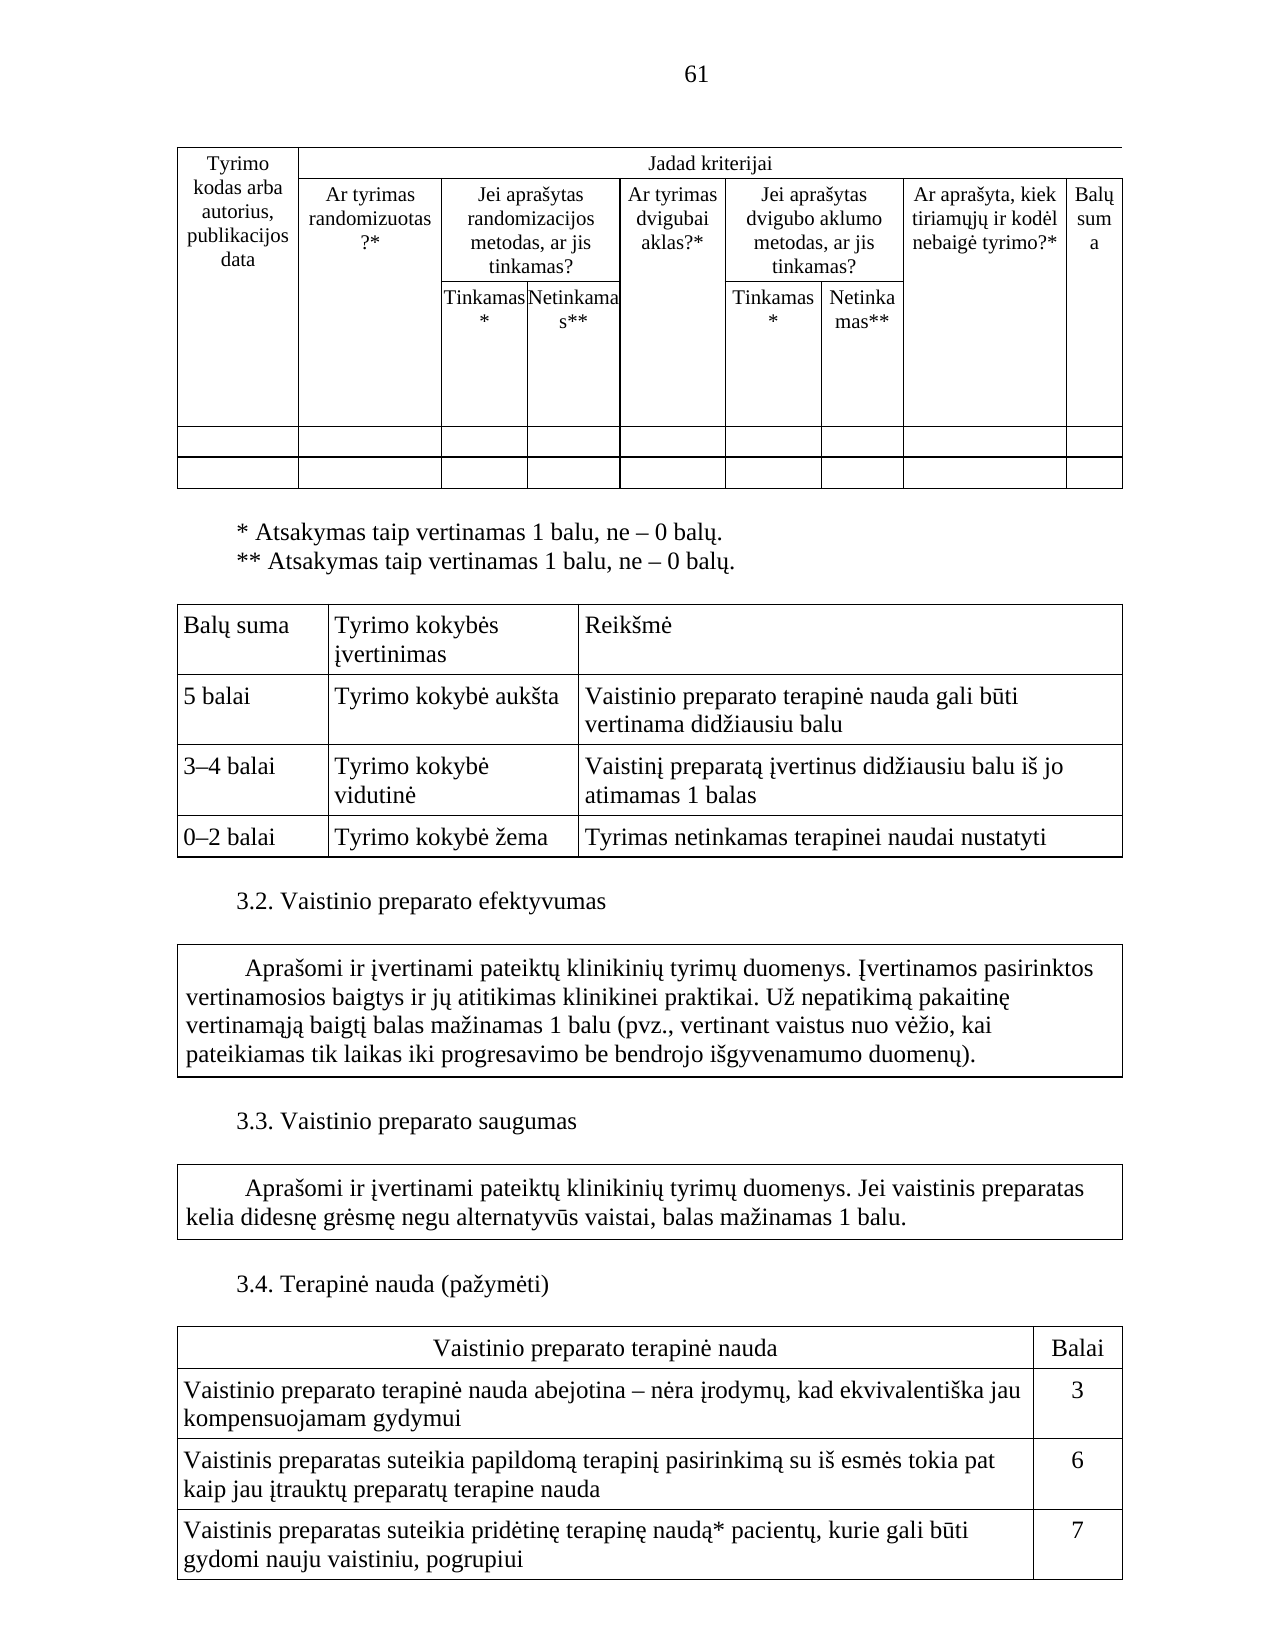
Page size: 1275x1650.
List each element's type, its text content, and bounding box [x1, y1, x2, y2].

table_cell Netinkamas** [528, 282, 619, 426]
table_cell Tyrimo kokybė žema [329, 816, 578, 856]
table_header Balų suma [178, 605, 328, 674]
table_cell 7 [1034, 1510, 1122, 1579]
table_cell Vaistinio preparato terapinė nauda gali būti vertinama didžiausiu balu [579, 675, 1122, 744]
table_header Reikšmė [579, 605, 1122, 674]
table_cell [442, 458, 527, 487]
table_cell Ar tyrimas randomizuotas?* [299, 179, 441, 426]
table_cell [299, 427, 441, 456]
table_cell [528, 458, 619, 487]
text ** Atsakymas taip vertinamas 1 balu, ne – 0 balų. [177, 546, 1216, 575]
table_cell Netinkamas** [822, 282, 903, 426]
table_header Tyrimo kokybės įvertinimas [329, 605, 578, 674]
table_cell Tyrimo kokybė vidutinė [329, 745, 578, 815]
table_header Tyrimo kodas arba autorius, publikacijos data [178, 148, 298, 426]
table_cell [904, 427, 1066, 456]
text 3.2. Vaistinio preparato efektyvumas [177, 886, 1216, 915]
table_cell Vaistinis preparatas suteikia pridėtinę terapinę naudą* pacientų, kurie gali būti gydomi nauju vaistiniu, pogrupiui [178, 1510, 1033, 1579]
table_cell Tinkamas* [442, 282, 527, 426]
table_cell Tyrimo kokybė aukšta [329, 675, 578, 744]
table_cell [1067, 427, 1122, 456]
table_cell 6 [1034, 1439, 1122, 1509]
table_header Aprašomi ir įvertinami pateiktų klinikinių tyrimų duomenys. Jei vaistinis preparatas kelia didesnę grėsmę negu alternatyvūs vaistai, balas mažinamas 1 balu. [178, 1165, 1122, 1239]
table_cell Jei aprašytas randomizacijos metodas, ar jis tinkamas? [442, 179, 619, 281]
table_cell Tyrimas netinkamas terapinei naudai nustatyti [579, 816, 1122, 856]
table_header Vaistinio preparato terapinė nauda [178, 1327, 1033, 1368]
table_cell [178, 427, 298, 456]
table_cell [621, 427, 725, 456]
table_cell Jei aprašytas dvigubo aklumo metodas, ar jis tinkamas? [726, 179, 903, 281]
table_cell [726, 427, 821, 456]
table_cell [442, 427, 527, 456]
table_cell [621, 458, 725, 487]
table_cell [178, 458, 298, 487]
table_cell Ar tyrimas dvigubai aklas?* [621, 179, 725, 426]
table_cell Vaistinio preparato terapinė nauda abejotina – nėra įrodymų, kad ekvivalentiška jau kompensuojamam gydymui [178, 1369, 1033, 1438]
table_header Jadad kriterijai [299, 148, 1122, 178]
table_cell Tinkamas* [726, 282, 821, 426]
table_cell Balų suma [1067, 179, 1122, 426]
table_cell [299, 458, 441, 487]
table_cell 0–2 balai [178, 816, 328, 856]
table_cell 3–4 balai [178, 745, 328, 815]
table_header Aprašomi ir įvertinami pateiktų klinikinių tyrimų duomenys. Įvertinamos pasirinktos vertinamosios baigtys ir jų atitikimas klinikinei praktikai. Už nepatikimą pakaitinę vertinamąją baigtį balas mažinamas 1 balu (pvz., vertinant vaistus nuo vėžio, kai pateikiamas tik laikas iki progresavimo be bendrojo išgyvenamumo duomenų). [178, 945, 1122, 1076]
table_cell [904, 458, 1066, 487]
table_cell Vaistinį preparatą įvertinus didžiausiu balu iš jo atimamas 1 balas [579, 745, 1122, 815]
table_cell [822, 458, 903, 487]
table_cell [528, 427, 619, 456]
table_cell Vaistinis preparatas suteikia papildomą terapinį pasirinkimą su iš esmės tokia pat kaip jau įtrauktų preparatų terapine nauda [178, 1439, 1033, 1509]
table_cell [726, 458, 821, 487]
table_cell [1067, 458, 1122, 487]
table_cell 3 [1034, 1369, 1122, 1438]
table_cell Ar aprašyta, kiek tiriamųjų ir kodėl nebaigė tyrimo?* [904, 179, 1066, 426]
table_cell 5 balai [178, 675, 328, 744]
table_cell [822, 427, 903, 456]
text * Atsakymas taip vertinamas 1 balu, ne – 0 balų. [177, 517, 1216, 546]
table_header Balai [1034, 1327, 1122, 1368]
text 3.3. Vaistinio preparato saugumas [177, 1106, 1216, 1135]
text 3.4. Terapinė nauda (pažymėti) [177, 1269, 1216, 1297]
